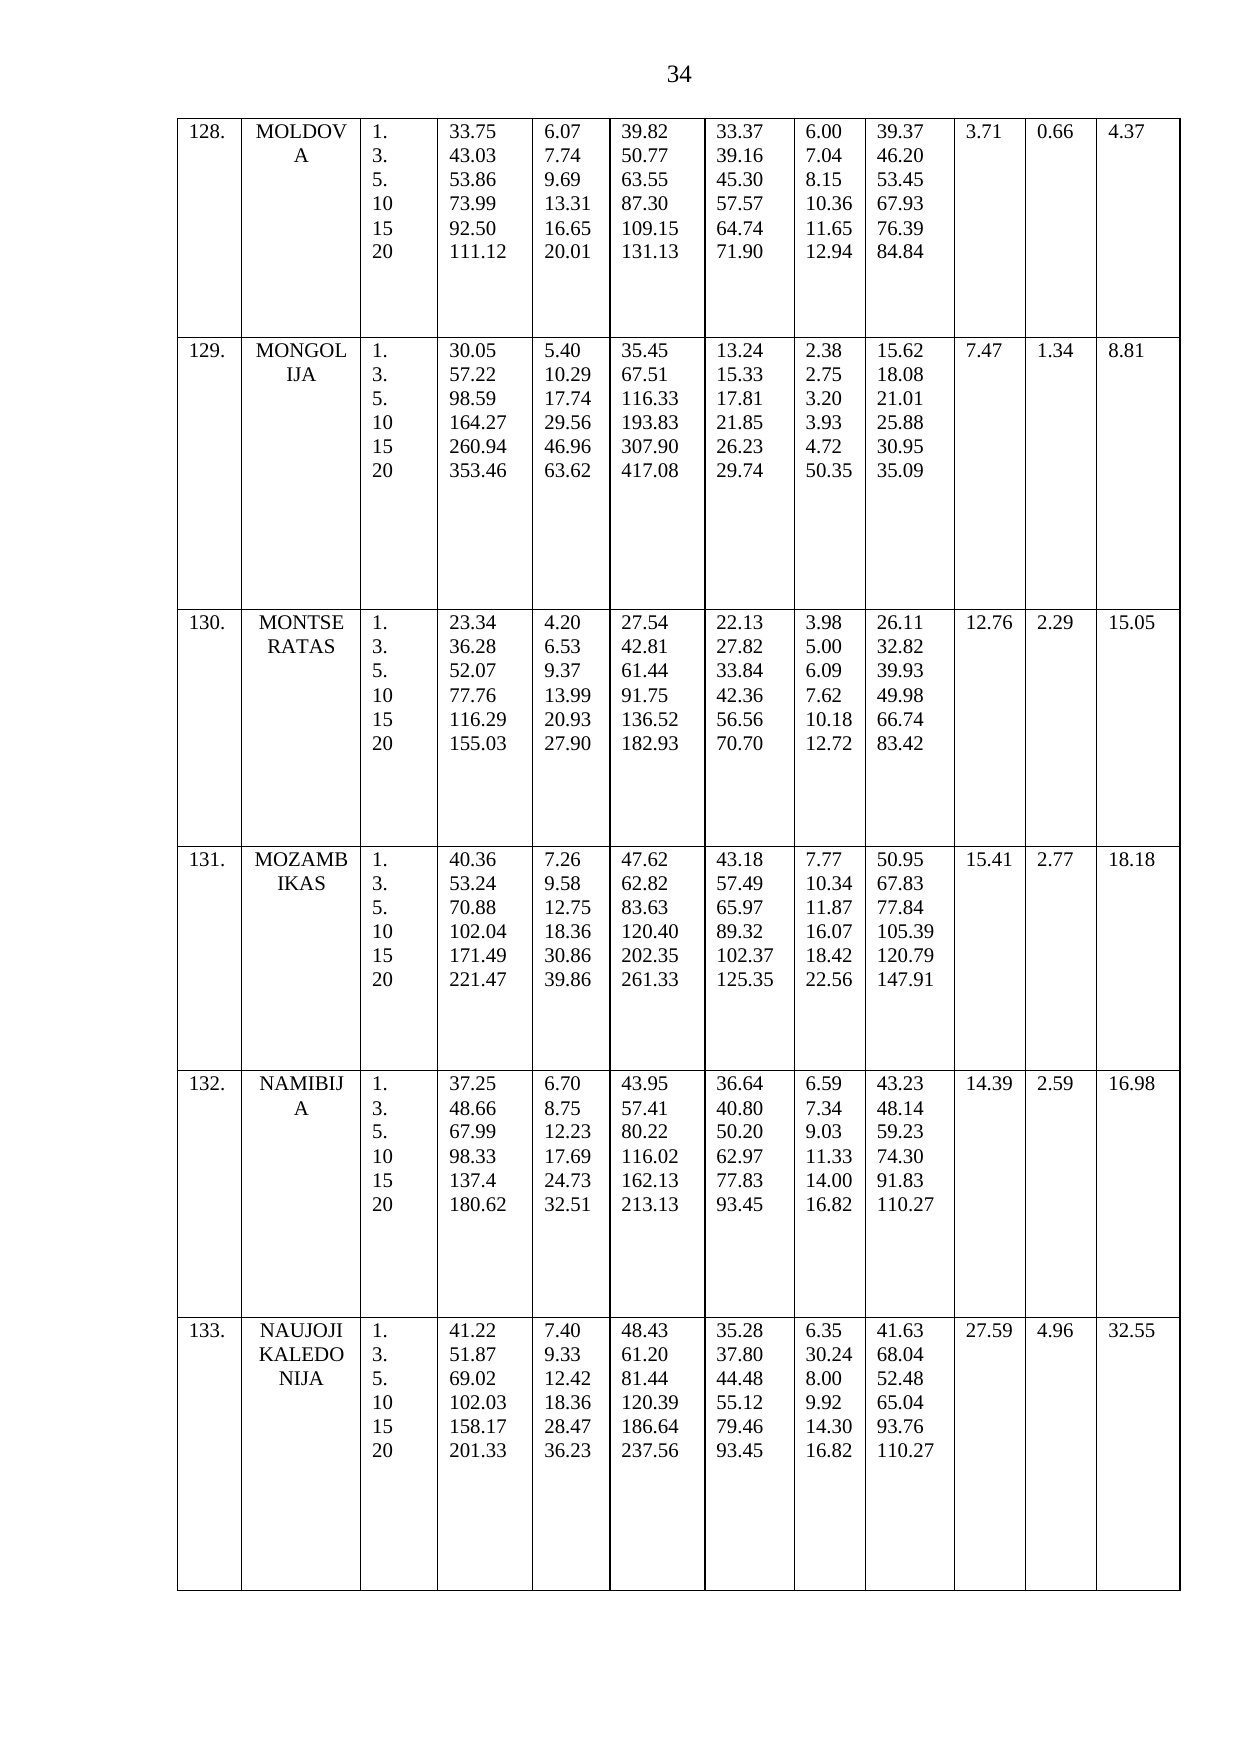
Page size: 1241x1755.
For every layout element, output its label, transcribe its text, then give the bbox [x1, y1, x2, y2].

table_cell 26.11 32.82 39.93 49.98 66.74 83.42 [866, 610, 954, 846]
table_cell 6.59 7.34 9.03 11.33 14.00 16.82 [795, 1071, 865, 1317]
table_cell 1. 3. 5. 10 15 20 [361, 1318, 437, 1590]
table_cell MONGOLIJA [242, 338, 360, 609]
table_cell 36.64 40.80 50.20 62.97 77.83 93.45 [706, 1071, 794, 1317]
table_cell 33.75 43.03 53.86 73.99 92.50 111.12 [438, 119, 532, 337]
table_cell 18.18 [1097, 847, 1179, 1070]
table_cell 16.98 [1097, 1071, 1179, 1317]
table_cell 39.37 46.20 53.45 67.93 76.39 84.84 [866, 119, 954, 337]
table_cell 6.70 8.75 12.23 17.69 24.73 32.51 [533, 1071, 609, 1317]
table_cell 30.05 57.22 98.59 164.27 260.94 353.46 [438, 338, 532, 609]
table_cell 7.47 [955, 338, 1025, 609]
table_cell 2.77 [1026, 847, 1096, 1070]
table_cell 128. [178, 119, 241, 337]
table_cell MOZAMBIKAS [242, 847, 360, 1070]
table_cell 15.62 18.08 21.01 25.88 30.95 35.09 [866, 338, 954, 609]
table_cell MOLDOVA [242, 119, 360, 337]
table_cell 13.24 15.33 17.81 21.85 26.23 29.74 [706, 338, 794, 609]
table_cell 7.40 9.33 12.42 18.36 28.47 36.23 [533, 1318, 609, 1590]
table_cell 7.77 10.34 11.87 16.07 18.42 22.56 [795, 847, 865, 1070]
table_cell 8.81 [1097, 338, 1179, 609]
table_cell 129. [178, 338, 241, 609]
table_cell 1. 3. 5. 10 15 20 [361, 338, 437, 609]
table_cell NAUJOJI KALEDONIJA [242, 1318, 360, 1590]
table_cell 1.34 [1026, 338, 1096, 609]
table_cell 2.29 [1026, 610, 1096, 846]
table_cell 35.45 67.51 116.33 193.83 307.90 417.08 [611, 338, 704, 609]
table_cell 12.76 [955, 610, 1025, 846]
table_cell 0.66 [1026, 119, 1096, 337]
table_cell 4.96 [1026, 1318, 1096, 1590]
table_cell MONTSERATAS [242, 610, 360, 846]
table_cell 37.25 48.66 67.99 98.33 137.4 180.62 [438, 1071, 532, 1317]
table_cell 14.39 [955, 1071, 1025, 1317]
table_cell 1. 3. 5. 10 15 20 [361, 847, 437, 1070]
table_cell 3.98 5.00 6.09 7.62 10.18 12.72 [795, 610, 865, 846]
table_cell 27.54 42.81 61.44 91.75 136.52 182.93 [611, 610, 704, 846]
table_cell 132. [178, 1071, 241, 1317]
table_cell 23.34 36.28 52.07 77.76 116.29 155.03 [438, 610, 532, 846]
table_cell 43.18 57.49 65.97 89.32 102.37 125.35 [706, 847, 794, 1070]
table_cell 1. 3. 5. 10 15 20 [361, 1071, 437, 1317]
table_cell 48.43 61.20 81.44 120.39 186.64 237.56 [611, 1318, 704, 1590]
table_cell 1. 3. 5. 10 15 20 [361, 610, 437, 846]
table_cell 43.23 48.14 59.23 74.30 91.83 110.27 [866, 1071, 954, 1317]
table_cell 5.40 10.29 17.74 29.56 46.96 63.62 [533, 338, 609, 609]
table_cell 6.07 7.74 9.69 13.31 16.65 20.01 [533, 119, 609, 337]
table_cell 27.59 [955, 1318, 1025, 1590]
table_cell 35.28 37.80 44.48 55.12 79.46 93.45 [706, 1318, 794, 1590]
table_cell 40.36 53.24 70.88 102.04 171.49 221.47 [438, 847, 532, 1070]
table_cell 7.26 9.58 12.75 18.36 30.86 39.86 [533, 847, 609, 1070]
table_cell 47.62 62.82 83.63 120.40 202.35 261.33 [611, 847, 704, 1070]
table_cell 32.55 [1097, 1318, 1179, 1590]
table_cell 22.13 27.82 33.84 42.36 56.56 70.70 [706, 610, 794, 846]
table_cell 50.95 67.83 77.84 105.39 120.79 147.91 [866, 847, 954, 1070]
table_cell 2.59 [1026, 1071, 1096, 1317]
table_cell 1. 3. 5. 10 15 20 [361, 119, 437, 337]
table_cell 4.20 6.53 9.37 13.99 20.93 27.90 [533, 610, 609, 846]
table_cell 15.05 [1097, 610, 1179, 846]
table_cell 2.38 2.75 3.20 3.93 4.72 50.35 [795, 338, 865, 609]
table_cell 3.71 [955, 119, 1025, 337]
table_cell 15.41 [955, 847, 1025, 1070]
table_cell 41.63 68.04 52.48 65.04 93.76 110.27 [866, 1318, 954, 1590]
table_cell 39.82 50.77 63.55 87.30 109.15 131.13 [611, 119, 704, 337]
table_cell 41.22 51.87 69.02 102.03 158.17 201.33 [438, 1318, 532, 1590]
table_cell 4.37 [1097, 119, 1179, 337]
table_cell 130. [178, 610, 241, 846]
table_cell 6.35 30.24 8.00 9.92 14.30 16.82 [795, 1318, 865, 1590]
table_cell NAMIBIJA [242, 1071, 360, 1317]
table_cell 33.37 39.16 45.30 57.57 64.74 71.90 [706, 119, 794, 337]
table_cell 43.95 57.41 80.22 116.02 162.13 213.13 [611, 1071, 704, 1317]
table_cell 133. [178, 1318, 241, 1590]
table_cell 131. [178, 847, 241, 1070]
table_cell 6.00 7.04 8.15 10.36 11.65 12.94 [795, 119, 865, 337]
